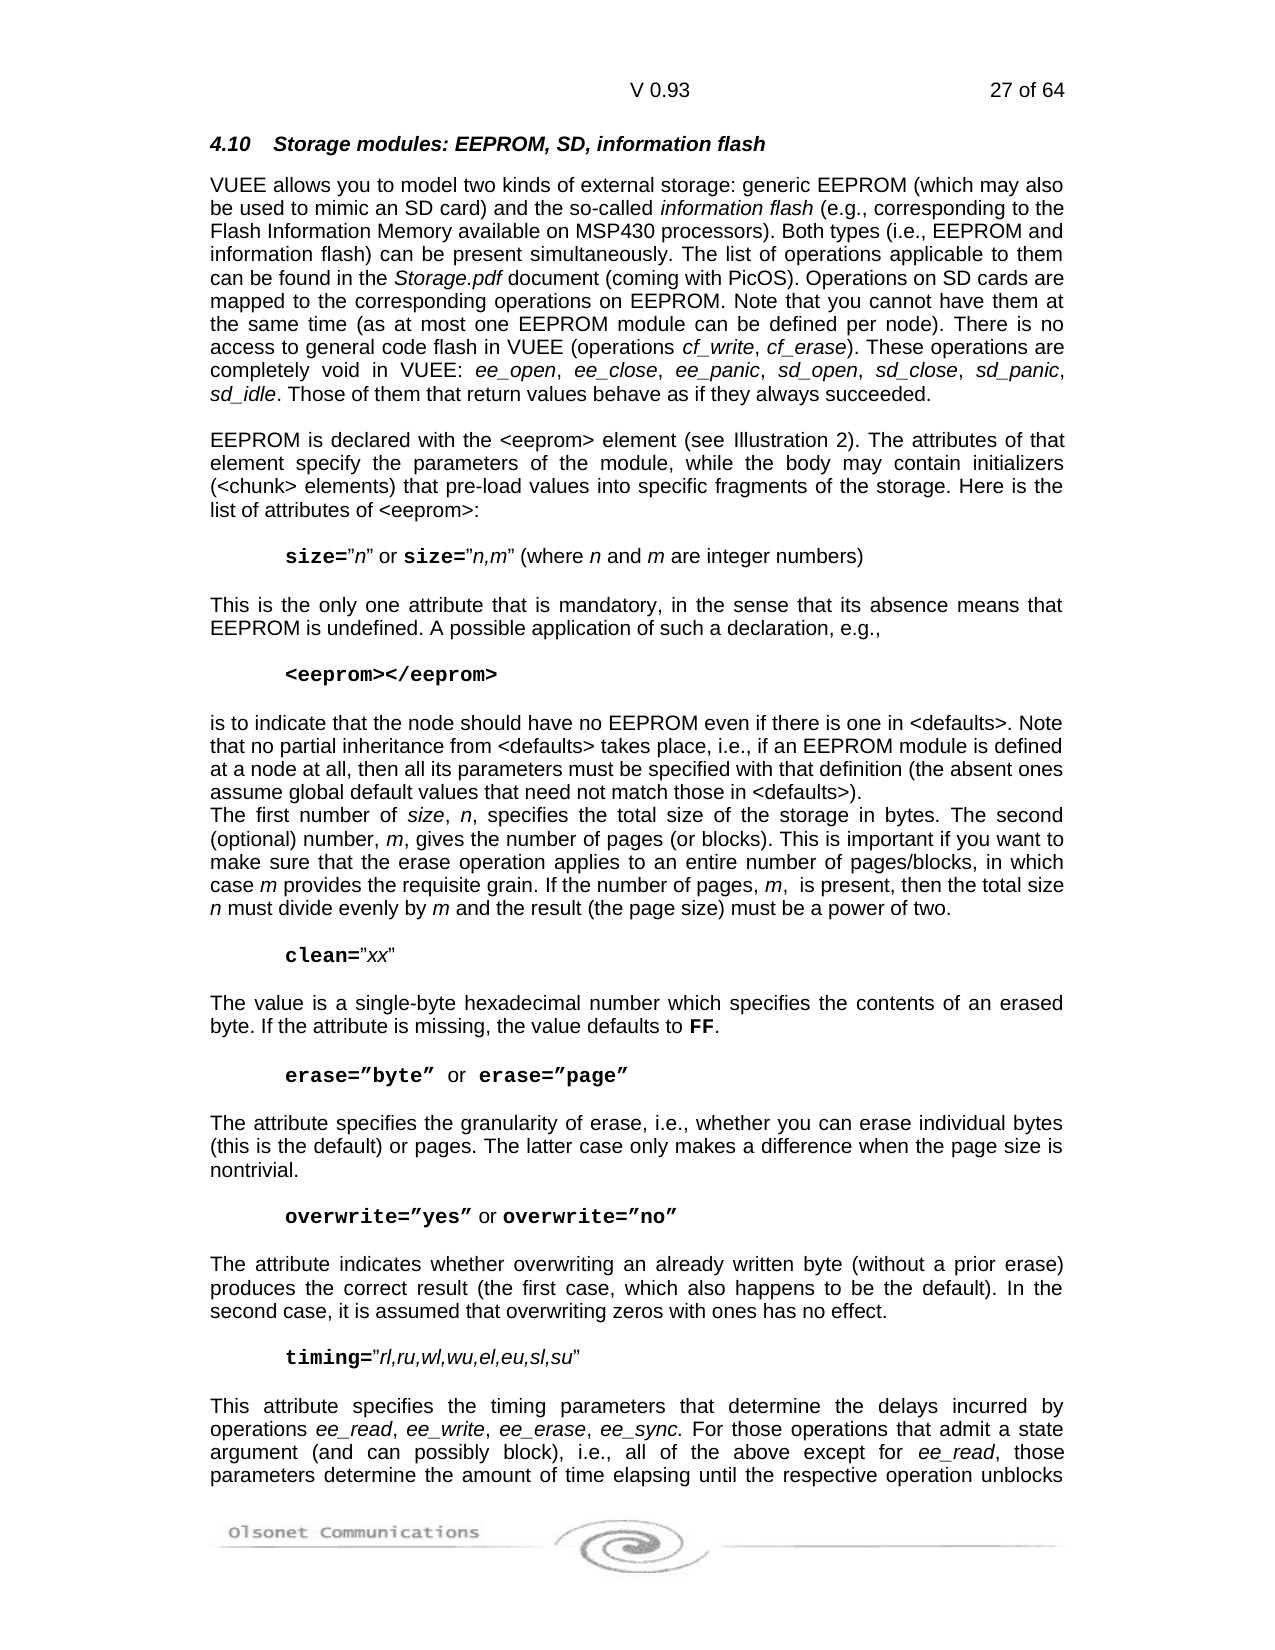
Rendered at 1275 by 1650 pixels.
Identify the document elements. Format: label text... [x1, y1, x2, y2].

text is to indicate that the node should have no EEPROM even if there is one in <defaults>. Note that no partial inheritance from <defaults> takes place, i.e., if an EEPROM module is defined at a node at all, then all its parameters must be specified with that definition (the absent ones assume global default values that need not match those in <defaults>). [210, 711, 1065, 804]
text The value is a single-byte hexadecimal number which specifies the contents of an erased byte. If the attribute is missing, the value defaults to FF. [210, 992, 1065, 1040]
text This is the only one attribute that is mandatory, in the sense that its absence means that EEPROM is undefined. A possible application of such a declaration, e.g., [210, 593, 1065, 639]
text This attribute specifies the timing parameters that determine the delays incurred by operations ee_read, ee_write, ee_erase, ee_sync. For those operations that admit a state argument (and can possibly block), i.e., all of the above except for ee_read, those parameters determine the amount of time elapsing until the respective operation unblocks [210, 1394, 1065, 1487]
text The attribute indicates whether overwriting an already written byte (without a prior erase) produces the correct result (the first case, which also happens to be the default). In the second case, it is assumed that overwriting zeros with ones has no effect. [210, 1253, 1065, 1323]
text size=”n” or size=”n,m” (where n and m are integer numbers) [210, 545, 1065, 570]
text clean=”xx” [210, 943, 1065, 968]
picture [210, 1504, 1065, 1596]
text overwrite=”yes” or overwrite=”no” [210, 1204, 1065, 1230]
text <eeprom></eeprom> [210, 663, 1065, 688]
text The first number of size, n, specifies the total size of the storage in bytes. The second (optional) number, m, gives the number of pages (or blocks). This is important if you want to make sure that the erase operation applies to an entire number of pages/blocks, in which case m provides the requisite grain. If the number of pages, m, is present, then the total size n must divide evenly by m and the result (the page size) must be a power of two. [210, 804, 1065, 920]
text VUEE allows you to model two kinds of external storage: generic EEPROM (which may also be used to mimic an SD card) and the so-called information flash (e.g., corresponding to the Flash Information Memory available on MSP430 processors). Both types (i.e., EEPROM and information flash) can be present simultaneously. The list of operations applicable to them can be found in the Storage.pdf document (coming with PicOS). Operations on SD cards are mapped to the corresponding operations on EEPROM. Note that you cannot have them at the same time (as at most one EEPROM module can be defined per node). There is no access to general code flash in VUEE (operations cf_write, cf_erase). These operations are completely void in VUEE: ee_open, ee_close, ee_panic, sd_open, sd_close, sd_panic, sd_idle. Those of them that return values behave as if they always succeeded. [210, 173, 1065, 405]
text EEPROM is declared with the <eeprom> element (see Illustration 2). The attributes of that element specify the parameters of the module, while the body may contain initializers (<chunk> elements) that pre-load values into specific fragments of the storage. Here is the list of attributes of <eeprom>: [210, 429, 1065, 522]
text The attribute specifies the granularity of erase, i.e., whether you can erase individual bytes (this is the default) or pages. The latter case only makes a difference when the page size is nontrivial. [210, 1112, 1065, 1181]
text erase=”byte” or erase=”page” [210, 1063, 1065, 1088]
subtitle Storage modules: EEPROM, SD, information flash [210, 132, 1065, 155]
text timing=”rl,ru,wl,wu,el,eu,sl,su” [210, 1346, 1065, 1371]
